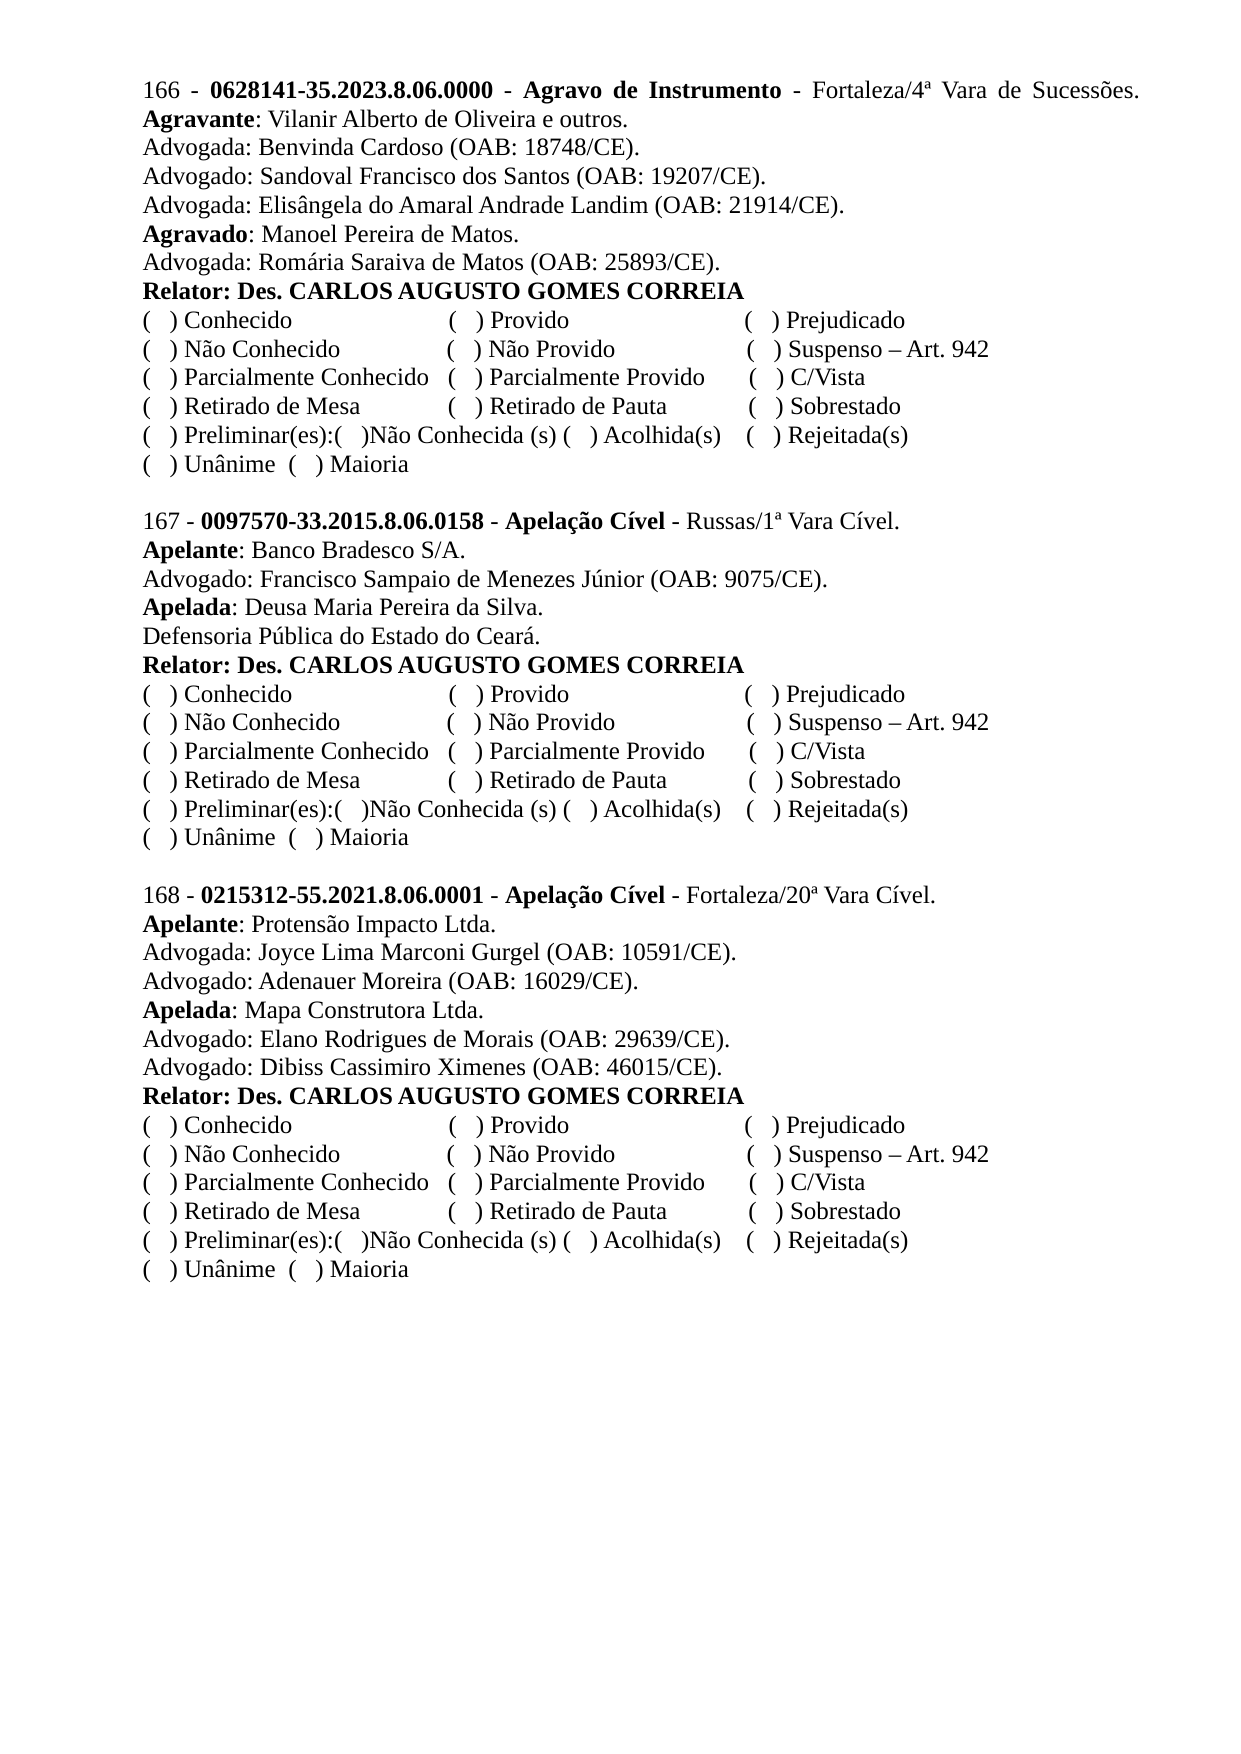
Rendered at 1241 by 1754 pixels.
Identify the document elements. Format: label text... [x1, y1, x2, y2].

text ( ) Preliminar(es):( )Não Conhecida (s) ( ) Acolhida(s) ( ) Rejeitada(s) [142, 794, 1158, 822]
text Advogado: Adenauer Moreira (OAB: 16029/CE). [142, 966, 1141, 995]
text ( ) Preliminar(es):( )Não Conhecida (s) ( ) Acolhida(s) ( ) Rejeitada(s) [142, 420, 1158, 449]
text ( ) Unânime ( ) Maioria [142, 449, 1158, 477]
text Apelada: Mapa Construtora Ltda. [142, 995, 1141, 1024]
text Apelante: Banco Bradesco S/A. [142, 535, 1141, 564]
text Relator: Des. CARLOS AUGUSTO GOMES CORREIA [142, 1081, 1141, 1110]
text ( ) Retirado de Mesa ( ) Retirado de Pauta ( ) Sobrestado [142, 1196, 1158, 1225]
text Relator: Des. CARLOS AUGUSTO GOMES CORREIA [142, 276, 1141, 305]
text Relator: Des. CARLOS AUGUSTO GOMES CORREIA [142, 650, 1141, 679]
text Apelante: Protensão Impacto Ltda. [142, 909, 1141, 937]
text 168 - 0215312-55.2021.8.06.0001 - Apelação Cível - Fortaleza/20ª Vara Cível. [142, 880, 1141, 909]
text ( ) Unânime ( ) Maioria [142, 1254, 1158, 1282]
text ( ) Conhecido ( ) Provido ( ) Prejudicado [142, 305, 1141, 334]
text Advogado: Francisco Sampaio de Menezes Júnior (OAB: 9075/CE). [142, 564, 1141, 592]
text Defensoria Pública do Estado do Ceará. [142, 621, 1141, 650]
text ( ) Retirado de Mesa ( ) Retirado de Pauta ( ) Sobrestado [142, 391, 1158, 420]
text Apelada: Deusa Maria Pereira da Silva. [142, 592, 1141, 621]
text ( ) Parcialmente Conhecido ( ) Parcialmente Provido ( ) C/Vista [142, 1167, 1158, 1196]
text Advogada: Joyce Lima Marconi Gurgel (OAB: 10591/CE). [142, 937, 1141, 966]
text Agravado: Manoel Pereira de Matos. [142, 219, 1141, 247]
text ( ) Unânime ( ) Maioria [142, 822, 1158, 851]
text ( ) Retirado de Mesa ( ) Retirado de Pauta ( ) Sobrestado [142, 765, 1158, 794]
text Advogado: Elano Rodrigues de Morais (OAB: 29639/CE). [142, 1024, 1141, 1052]
text Advogado: Sandoval Francisco dos Santos (OAB: 19207/CE). [142, 161, 1141, 190]
text ( ) Não Conhecido ( ) Não Provido ( ) Suspenso – Art. 942 [142, 1139, 1158, 1167]
text ( ) Conhecido ( ) Provido ( ) Prejudicado [142, 1110, 1141, 1139]
text ( ) Preliminar(es):( )Não Conhecida (s) ( ) Acolhida(s) ( ) Rejeitada(s) [142, 1225, 1158, 1254]
text 167 - 0097570-33.2015.8.06.0158 - Apelação Cível - Russas/1ª Vara Cível. [142, 506, 1141, 535]
text 166 - 0628141-35.2023.8.06.0000 - Agravo de Instrumento - Fortaleza/4ª Vara de Sucessões. Agravante: Vilanir Alberto de Oliveira e outros. [142, 75, 1141, 132]
text ( ) Conhecido ( ) Provido ( ) Prejudicado [142, 679, 1141, 707]
text Advogada: Elisângela do Amaral Andrade Landim (OAB: 21914/CE). [142, 190, 1141, 219]
text Advogada: Romária Saraiva de Matos (OAB: 25893/CE). [142, 247, 1141, 276]
text ( ) Parcialmente Conhecido ( ) Parcialmente Provido ( ) C/Vista [142, 362, 1158, 391]
text ( ) Não Conhecido ( ) Não Provido ( ) Suspenso – Art. 942 [142, 707, 1158, 736]
text ( ) Não Conhecido ( ) Não Provido ( ) Suspenso – Art. 942 [142, 334, 1158, 362]
text Advogado: Dibiss Cassimiro Ximenes (OAB: 46015/CE). [142, 1052, 1141, 1081]
text Advogada: Benvinda Cardoso (OAB: 18748/CE). [142, 132, 1141, 161]
text ( ) Parcialmente Conhecido ( ) Parcialmente Provido ( ) C/Vista [142, 736, 1158, 765]
